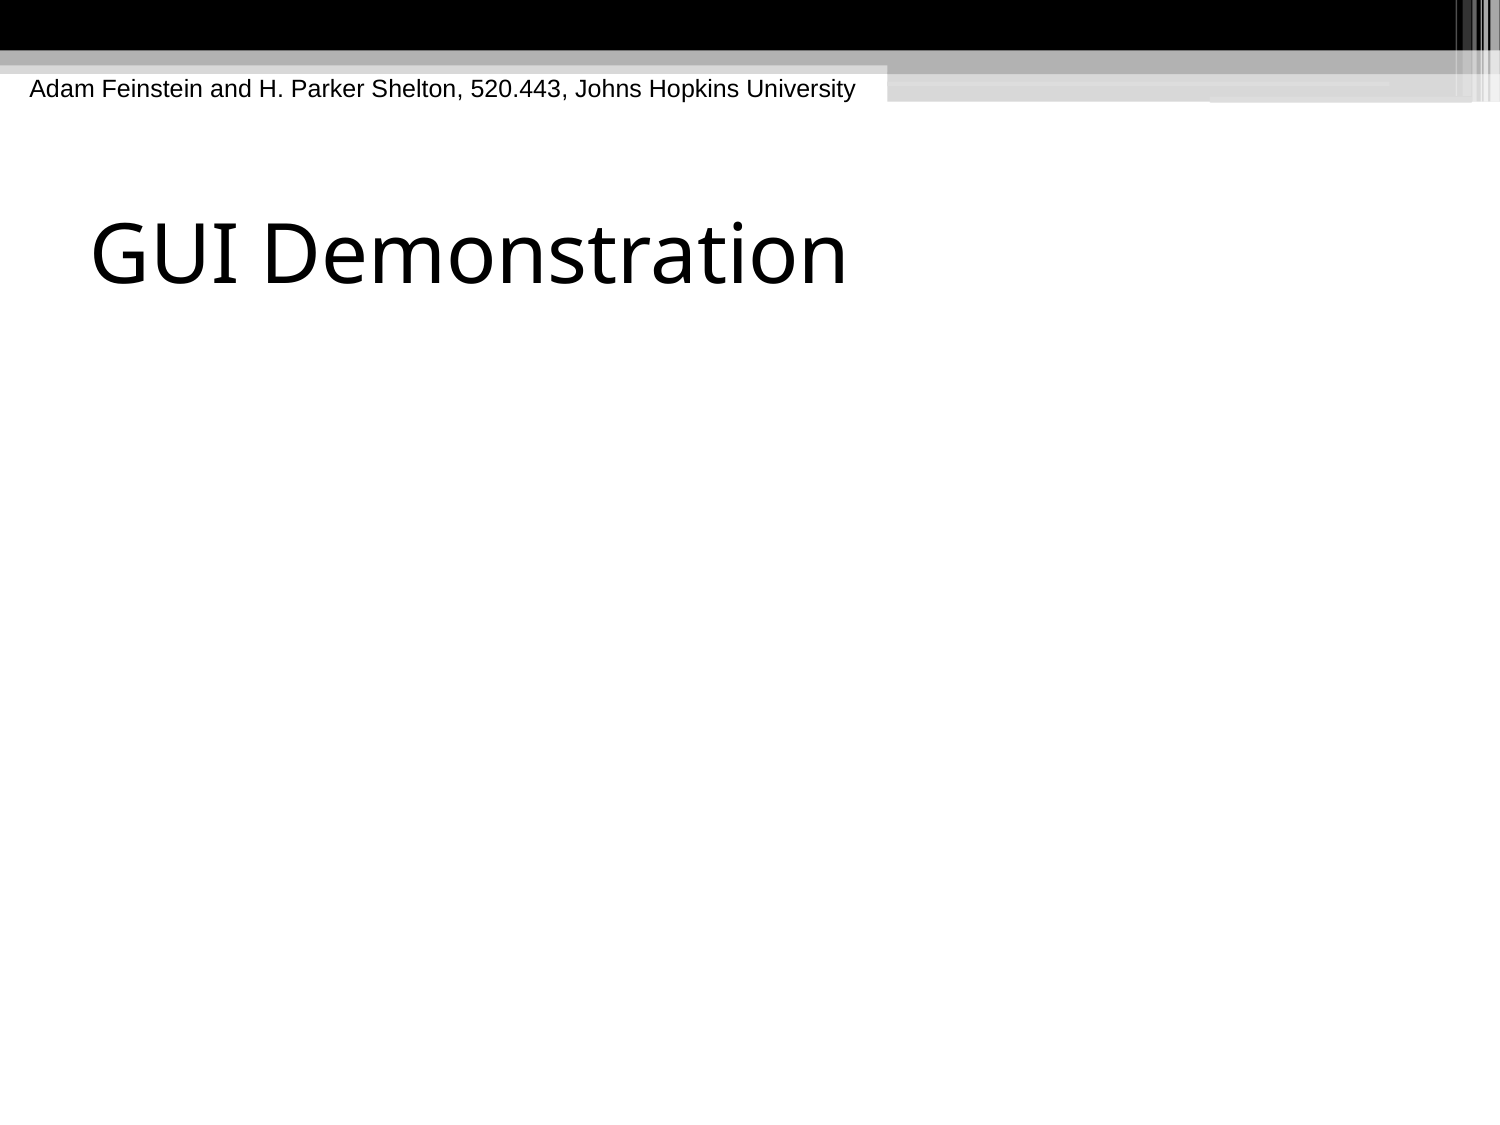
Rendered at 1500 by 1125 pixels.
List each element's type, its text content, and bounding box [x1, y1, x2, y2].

text_box Adam Feinstein and H. Parker Shelton, 520.443, Johns Hopkins University [0, 67, 888, 110]
title GUI Demonstration [75, 187, 1425, 363]
